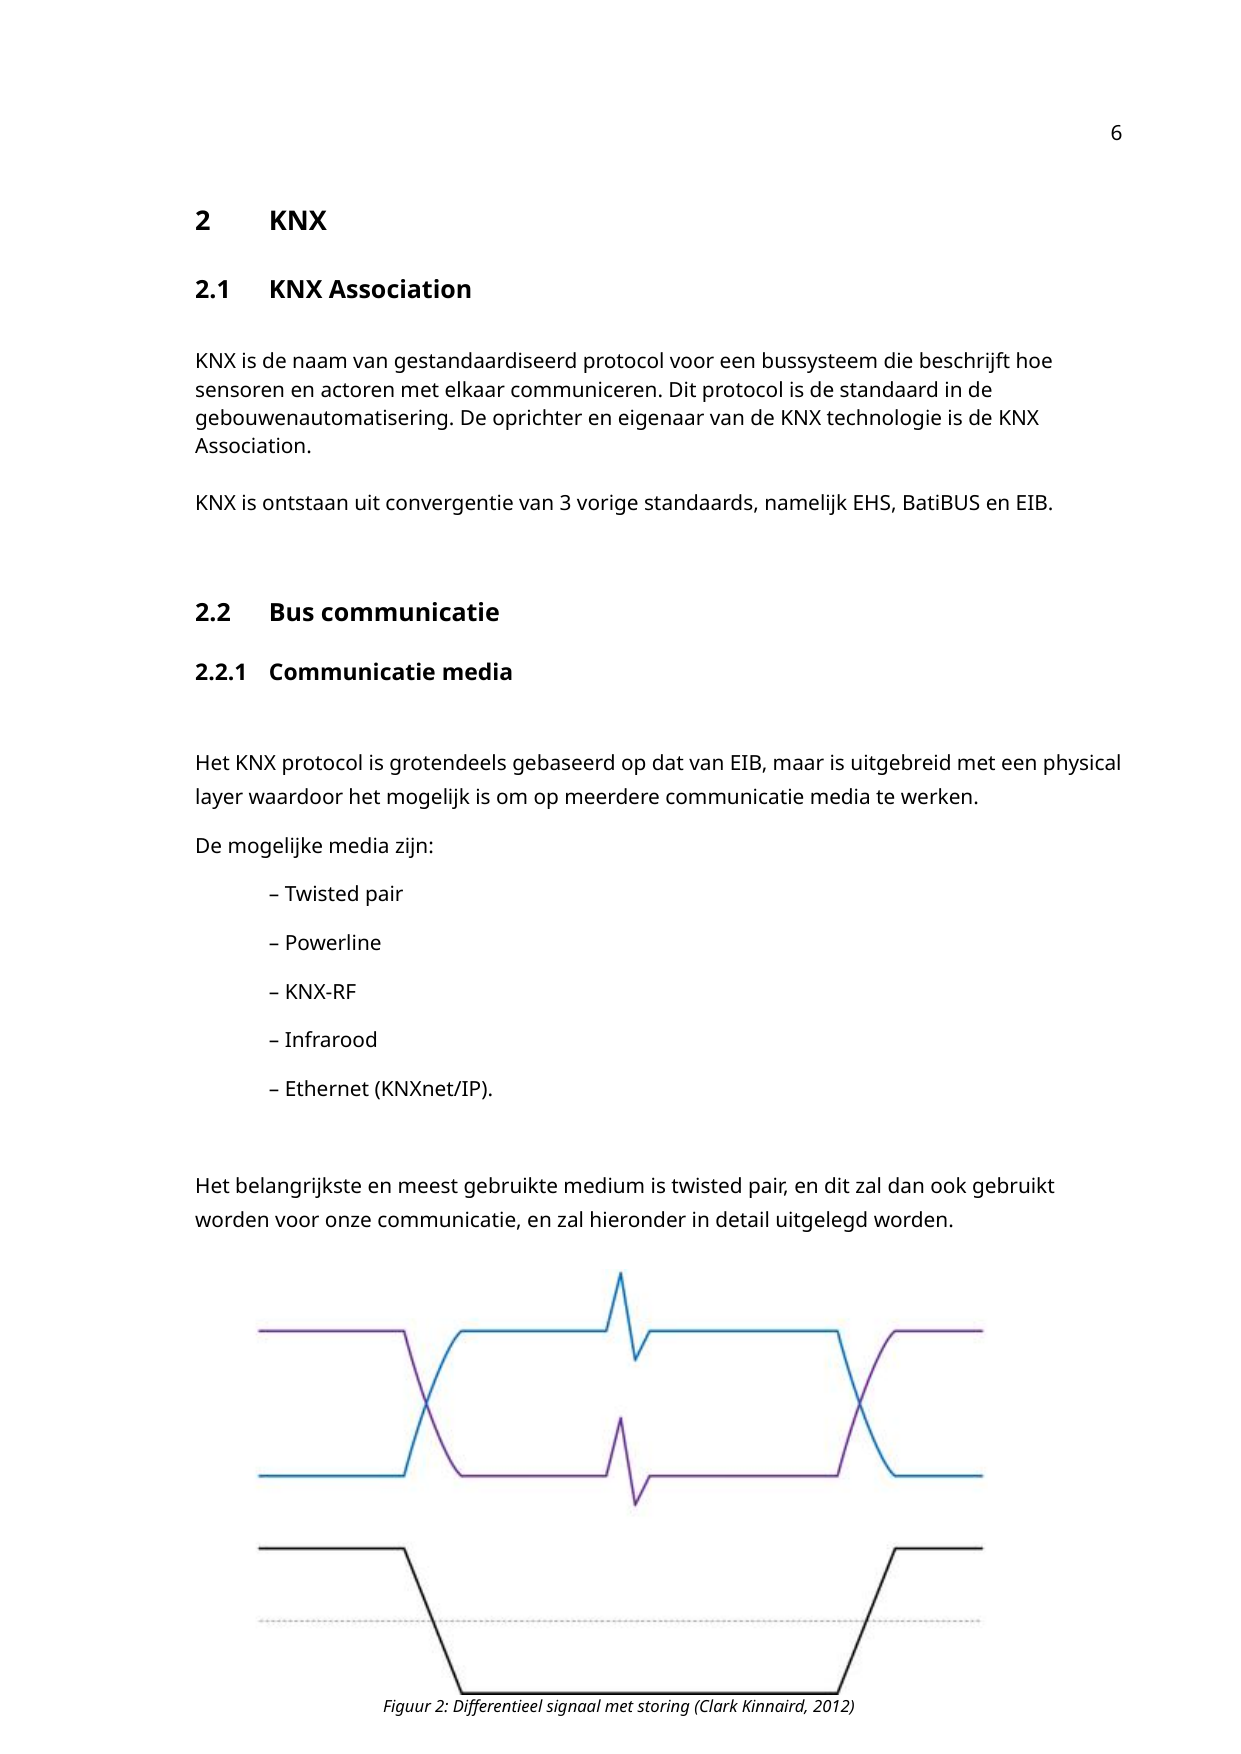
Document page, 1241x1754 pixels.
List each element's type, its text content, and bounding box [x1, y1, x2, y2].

subtitle 2.1 KNX Association [195, 271, 1122, 305]
text [252, 1257, 988, 1269]
subtitle 2.2.1 Communicatie media [195, 656, 1122, 687]
text – Twisted pair [195, 879, 1122, 908]
text De mogelijke media zijn: [195, 831, 1122, 859]
subtitle 2.2 Bus communicatie [195, 594, 1122, 629]
text – Ethernet (KNXnet/IP). [195, 1074, 1122, 1102]
text – KNX-RF [195, 977, 1122, 1005]
text KNX is de naam van gestandaardiseerd protocol voor een bussysteem die beschrijft hoe sensoren en actoren met elkaar communiceren. Dit protocol is de standaard in de gebouwenautomatisering. De oprichter en eigenaar van de KNX technologie is de KNX Association. [195, 346, 1122, 460]
text – Infrarood [195, 1025, 1122, 1054]
text Het KNX protocol is grotendeels gebaseerd op dat van EIB, maar is uitgebreid met een physical layer waardoor het mogelijk is om op meerdere communicatie media te werken. [195, 748, 1122, 811]
text Het belangrijkste en meest gebruikte medium is twisted pair, en dit zal dan ook gebruikt worden voor onze communicatie, en zal hieronder in detail uitgelegd worden. [195, 1171, 1122, 1234]
picture [251, 1269, 988, 1695]
text – Powerline [195, 928, 1122, 957]
text Figuur 2: Differentieel signaal met storing (Clark Kinnaird, 2012) [252, 1695, 988, 1717]
subtitle 2 KNX [195, 201, 1122, 238]
text KNX is ontstaan uit convergentie van 3 vorige standaards, namelijk EHS, BatiBUS en EIB. [195, 488, 1122, 517]
